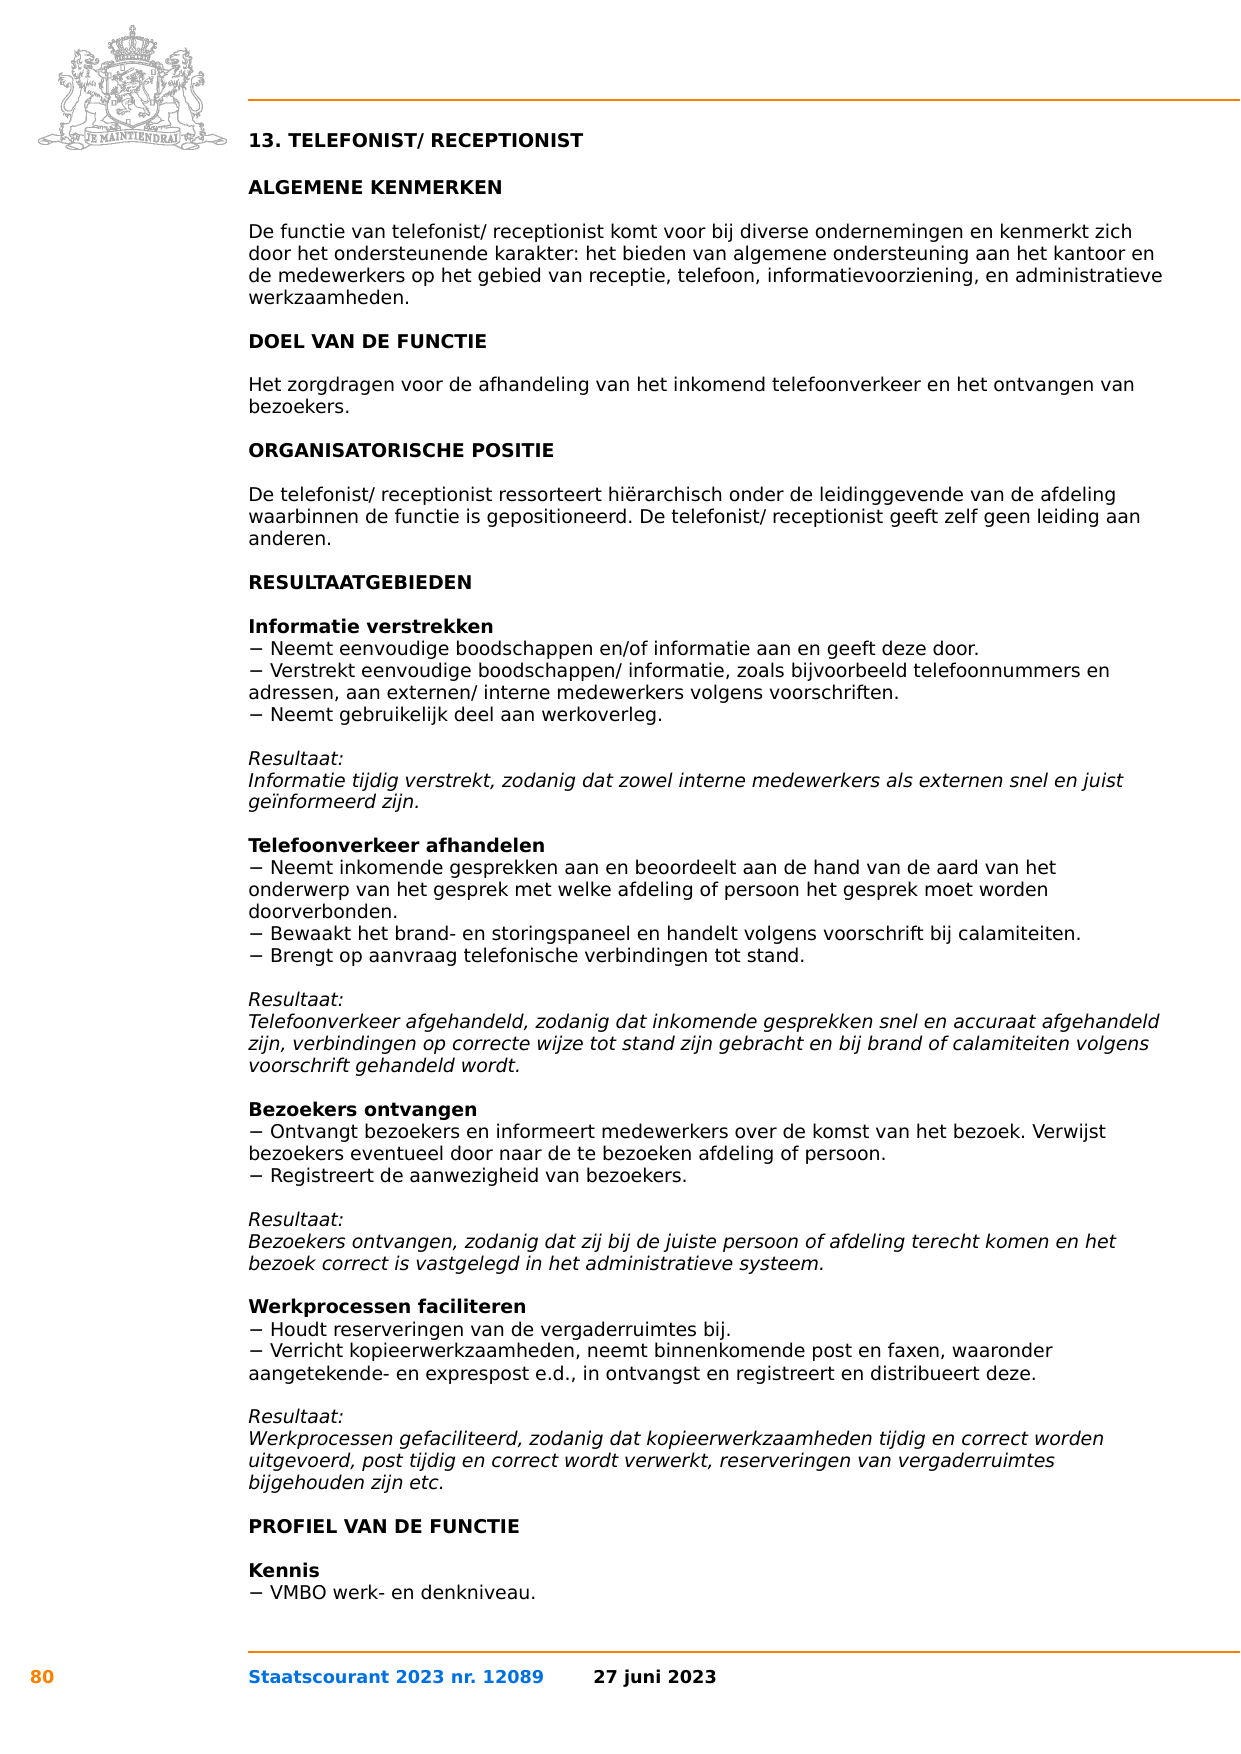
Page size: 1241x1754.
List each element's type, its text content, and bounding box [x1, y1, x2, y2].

text Bezoekers ontvangen, zodanig dat zij bij de juiste persoon of afdeling terecht komen en het bezoek correct is vastgelegd in het administratieve systeem. [248, 1231, 1163, 1274]
text Werkprocessen faciliteren [248, 1296, 1163, 1318]
text − Brengt op aanvraag telefonische verbindingen tot stand. [248, 945, 1163, 967]
text − Registreert de aanwezigheid van bezoekers. [248, 1165, 1163, 1187]
text Resultaat: [248, 747, 1163, 769]
text Informatie tijdig verstrekt, zodanig dat zowel interne medewerkers als externen snel en juist geïnformeerd zijn. [248, 769, 1163, 813]
text − Houdt reserveringen van de vergaderruimtes bij. [248, 1318, 1163, 1340]
subtitle RESULTAATGEBIEDEN [248, 572, 1163, 594]
text Telefoonverkeer afhandelen [248, 835, 1163, 857]
text − Verricht kopieerwerkzaamheden, neemt binnenkomende post en faxen, waaronder aangetekende- en exprespost e.d., in ontvangst en registreert en distribueert deze. [248, 1340, 1163, 1384]
text Het zorgdragen voor de afhandeling van het inkomend telefoonverkeer en het ontvangen van bezoekers. [248, 374, 1163, 418]
subtitle DOEL VAN DE FUNCTIE [248, 331, 1163, 352]
text Telefoonverkeer afgehandeld, zodanig dat inkomende gesprekken snel en accuraat afgehandeld zijn, verbindingen op correcte wijze tot stand zijn gebracht en bij brand of calamiteiten volgens voorschrift gehandeld wordt. [248, 1011, 1163, 1077]
text − Neemt eenvoudige boodschappen en/of informatie aan en geeft deze door. [248, 638, 1163, 660]
text Resultaat: [248, 989, 1163, 1011]
subtitle ORGANISATORISCHE POSITIE [248, 440, 1163, 462]
text De telefonist/ receptionist ressorteert hiërarchisch onder de leidinggevende van de afdeling waarbinnen de functie is gepositioneerd. De telefonist/ receptionist geeft zelf geen leiding aan anderen. [248, 484, 1163, 550]
text − Bewaakt het brand- en storingspaneel en handelt volgens voorschrift bij calamiteiten. [248, 923, 1163, 945]
text Informatie verstrekken [248, 616, 1163, 638]
text − Neemt inkomende gesprekken aan en beoordeelt aan de hand van de aard van het onderwerp van het gesprek met welke afdeling of persoon het gesprek moet worden doorverbonden. [248, 857, 1163, 923]
text Resultaat: [248, 1209, 1163, 1231]
text − Neemt gebruikelijk deel aan werkoverleg. [248, 704, 1163, 726]
text Werkprocessen gefaciliteerd, zodanig dat kopieerwerkzaamheden tijdig en correct worden uitgevoerd, post tijdig en correct wordt verwerkt, reserveringen van vergaderruimtes bijgehouden zijn etc. [248, 1428, 1163, 1494]
text Bezoekers ontvangen [248, 1099, 1163, 1121]
text − Ontvangt bezoekers en informeert medewerkers over de komst van het bezoek. Verwijst bezoekers eventueel door naar de te bezoeken afdeling of persoon. [248, 1121, 1163, 1165]
subtitle ALGEMENE KENMERKEN [248, 177, 1163, 199]
text − Verstrekt eenvoudige boodschappen/ informatie, zoals bijvoorbeeld telefoonnummers en adressen, aan externen/ interne medewerkers volgens voorschriften. [248, 660, 1163, 704]
text Kennis [248, 1560, 1163, 1582]
text − VMBO werk- en denkniveau. [248, 1582, 1163, 1604]
subtitle PROFIEL VAN DE FUNCTIE [248, 1516, 1163, 1538]
text Resultaat: [248, 1406, 1163, 1428]
picture [38, 25, 227, 150]
subtitle 13. TELEFONIST/ RECEPTIONIST [248, 130, 1163, 152]
text De functie van telefonist/ receptionist komt voor bij diverse ondernemingen en kenmerkt zich door het ondersteunende karakter: het bieden van algemene ondersteuning aan het kantoor en de medewerkers op het gebied van receptie, telefoon, informatievoorziening, en administratieve werkzaamheden. [248, 221, 1163, 309]
